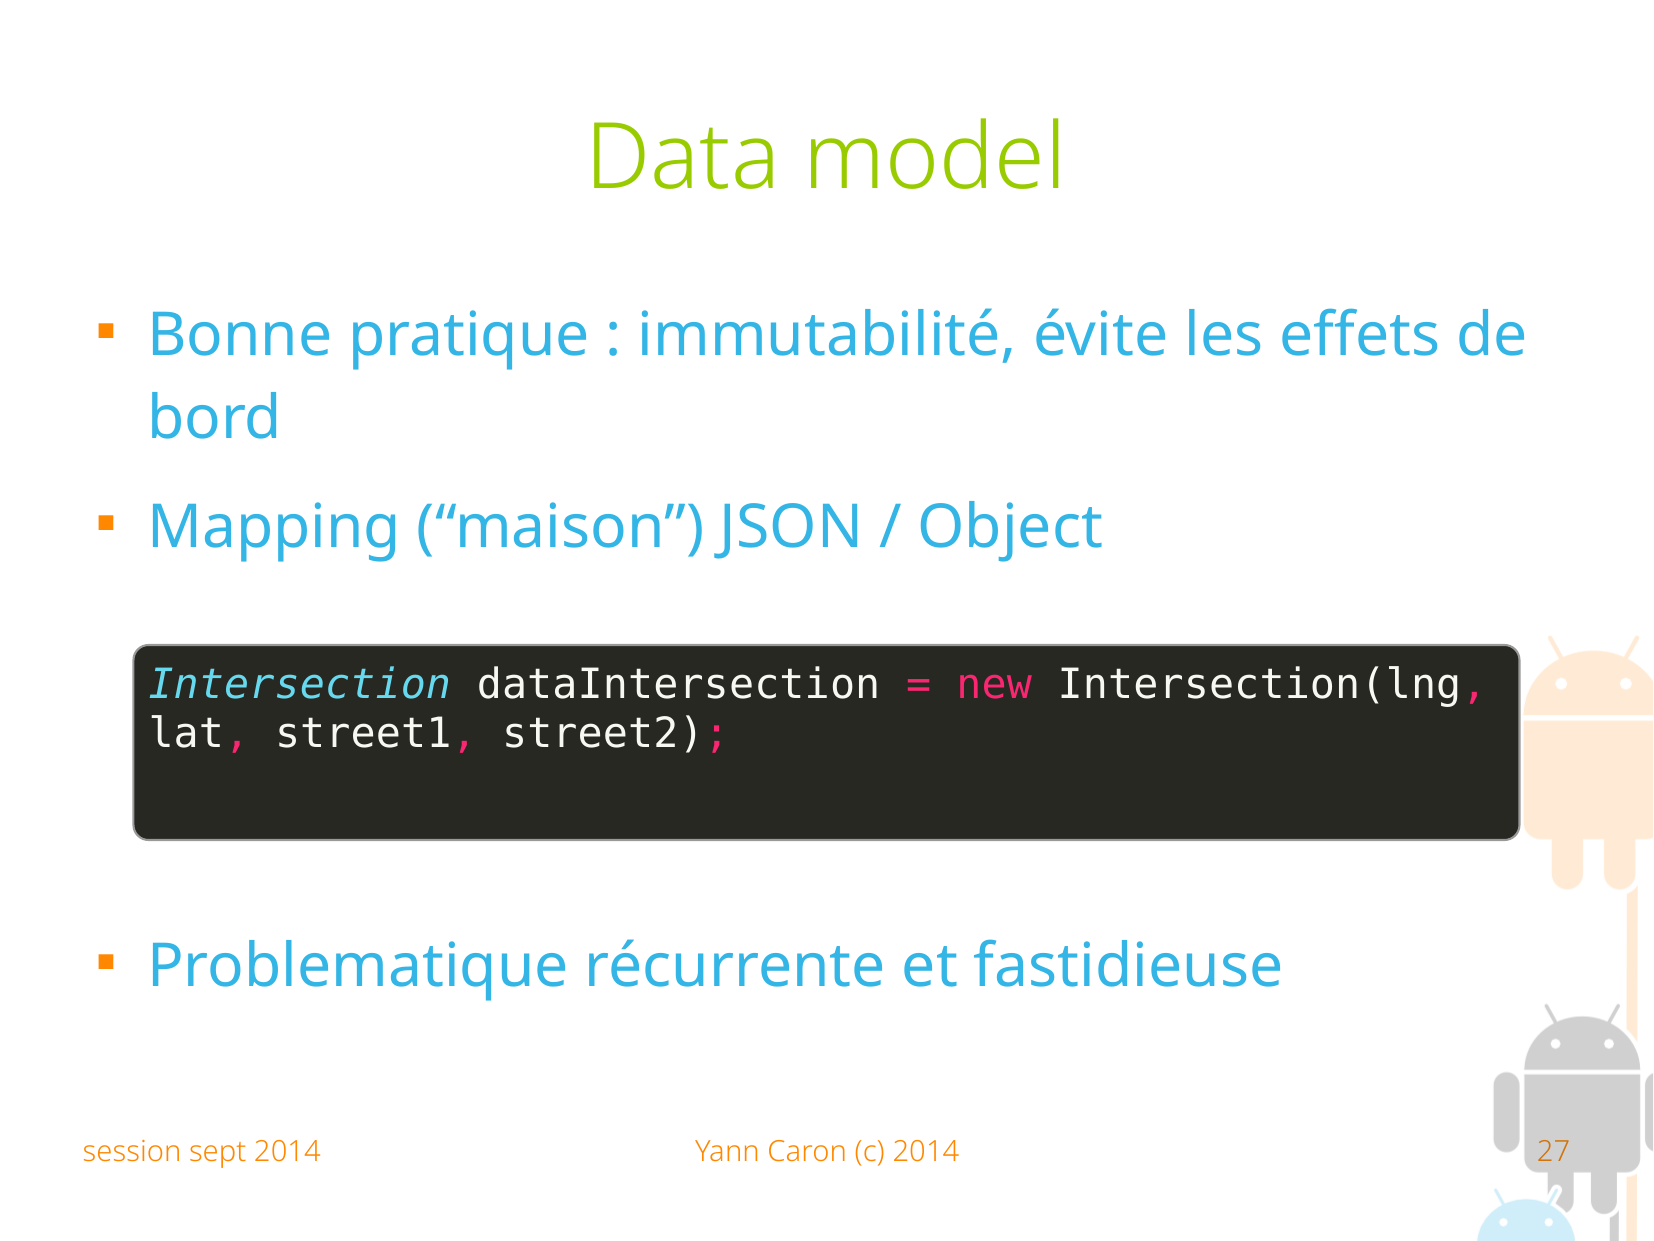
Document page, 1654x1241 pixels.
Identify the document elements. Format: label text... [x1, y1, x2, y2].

text_box Intersection dataIntersection = new Intersection(lng, lat, street1, street2); [133, 645, 1520, 841]
list Bonne pratique : immutabilité, évite les effets de bord Mapping (“maison”) JSON / Object Problematique récurrente et fastidieuse [82, 290, 1571, 1010]
picture [240, 423, 1654, 1241]
title Data model [82, 49, 1571, 257]
